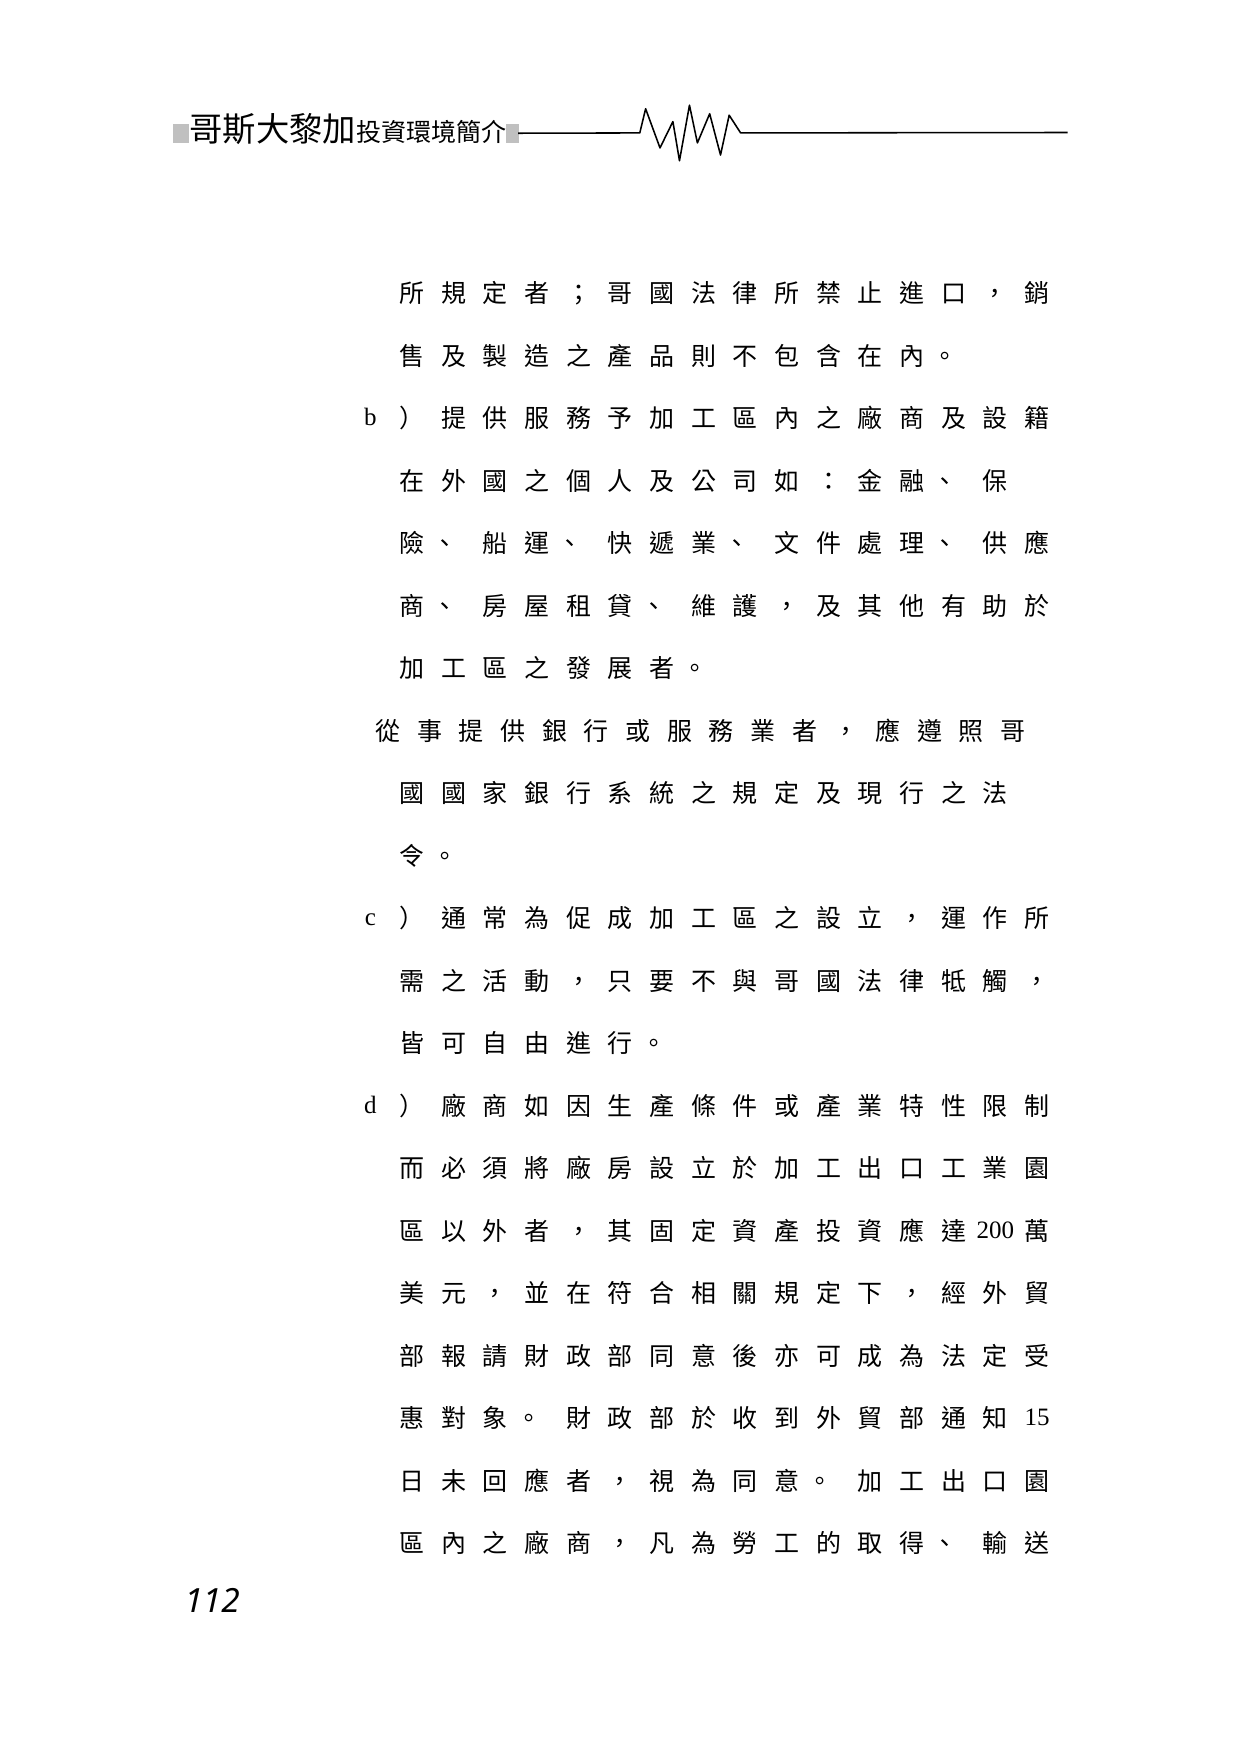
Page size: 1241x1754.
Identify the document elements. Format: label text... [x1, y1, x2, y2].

text 所規定者；哥國法律所禁止進口，銷售及製造之產品則不包含在內。 [330, 250, 1058, 375]
text b）提供服務予加工區內之廠商及設籍在外國之個人及公司如：金融、保險、船運、快遞業、文件處理、供應商、房屋租貸、維護，及其他有助於加工區之發展者。 [330, 375, 1058, 688]
text c）通常為促成加工區之設立，運作所需之活動，只要不與哥國法律牴觸，皆可自由進行。 [330, 875, 1058, 1063]
text 從事提供銀行或服務業者，應遵照哥國國家銀行系統之規定及現行之法令。 [330, 688, 1058, 875]
text d）廠商如因生產條件或產業特性限制而必須將廠房設立於加工出口工業園區以外者，其固定資產投資應達200萬美元，並在符合相關規定下，經外貿部報請財政部同意後亦可成為法定受惠對象。財政部於收到外貿部通知15日未回應者，視為同意。加工出口園區內之廠商，凡為勞工的取得、輸送 [330, 1063, 1058, 1563]
